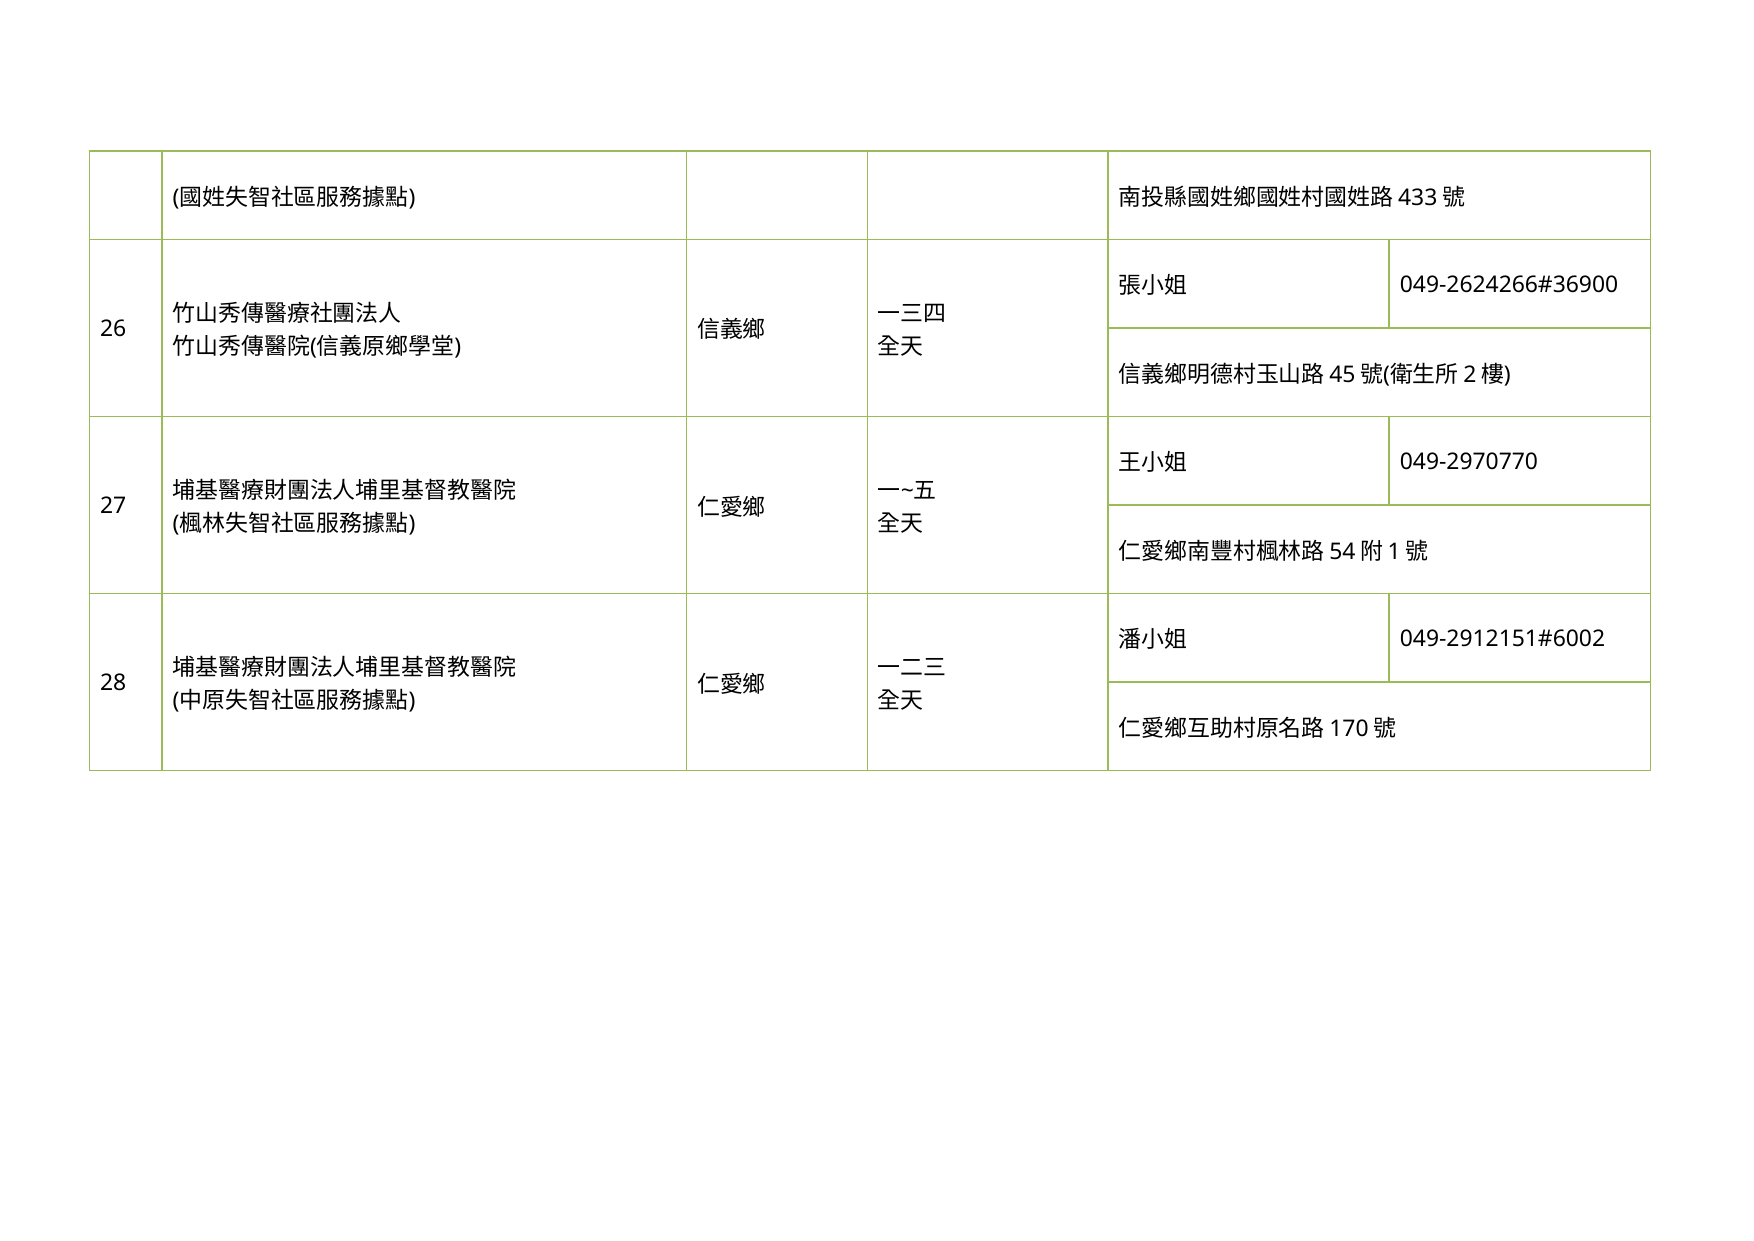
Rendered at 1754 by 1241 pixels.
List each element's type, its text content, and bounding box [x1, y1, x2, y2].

table_cell [90, 152, 161, 238]
table_cell 27 [90, 417, 161, 593]
table_cell 張小姐 [1109, 240, 1388, 327]
table_cell 仁愛鄉南豐村楓林路54附1號 [1109, 506, 1650, 593]
table_cell 一~五 全天 [868, 417, 1107, 593]
table_cell 仁愛鄉 [687, 594, 867, 770]
table_cell 049-2970770 [1390, 417, 1650, 504]
table_cell (國姓失智社區服務據點) [163, 152, 686, 238]
table_cell 信義鄉明德村玉山路45號(衛生所2樓) [1109, 329, 1650, 416]
table_cell 26 [90, 240, 161, 416]
table_cell 仁愛鄉 [687, 417, 867, 593]
table_cell 王小姐 [1109, 417, 1388, 504]
table_cell [687, 152, 867, 238]
table_cell 28 [90, 594, 161, 770]
table_cell 仁愛鄉互助村原名路170號 [1109, 683, 1650, 770]
table_cell 埔基醫療財團法人埔里基督教醫院 (中原失智社區服務據點) [163, 594, 686, 770]
table_cell 潘小姐 [1109, 594, 1388, 681]
table_cell 049-2912151#6002 [1390, 594, 1650, 681]
table_cell 埔基醫療財團法人埔里基督教醫院 (楓林失智社區服務據點) [163, 417, 686, 593]
table_cell 信義鄉 [687, 240, 867, 416]
table_cell 049-2624266#36900 [1390, 240, 1650, 327]
table_cell 竹山秀傳醫療社團法人 竹山秀傳醫院(信義原鄉學堂) [163, 240, 686, 416]
table_cell 南投縣國姓鄉國姓村國姓路433號 [1109, 152, 1650, 238]
table_cell [868, 152, 1107, 238]
table_cell 一二三 全天 [868, 594, 1107, 770]
table_cell 一三四 全天 [868, 240, 1107, 416]
